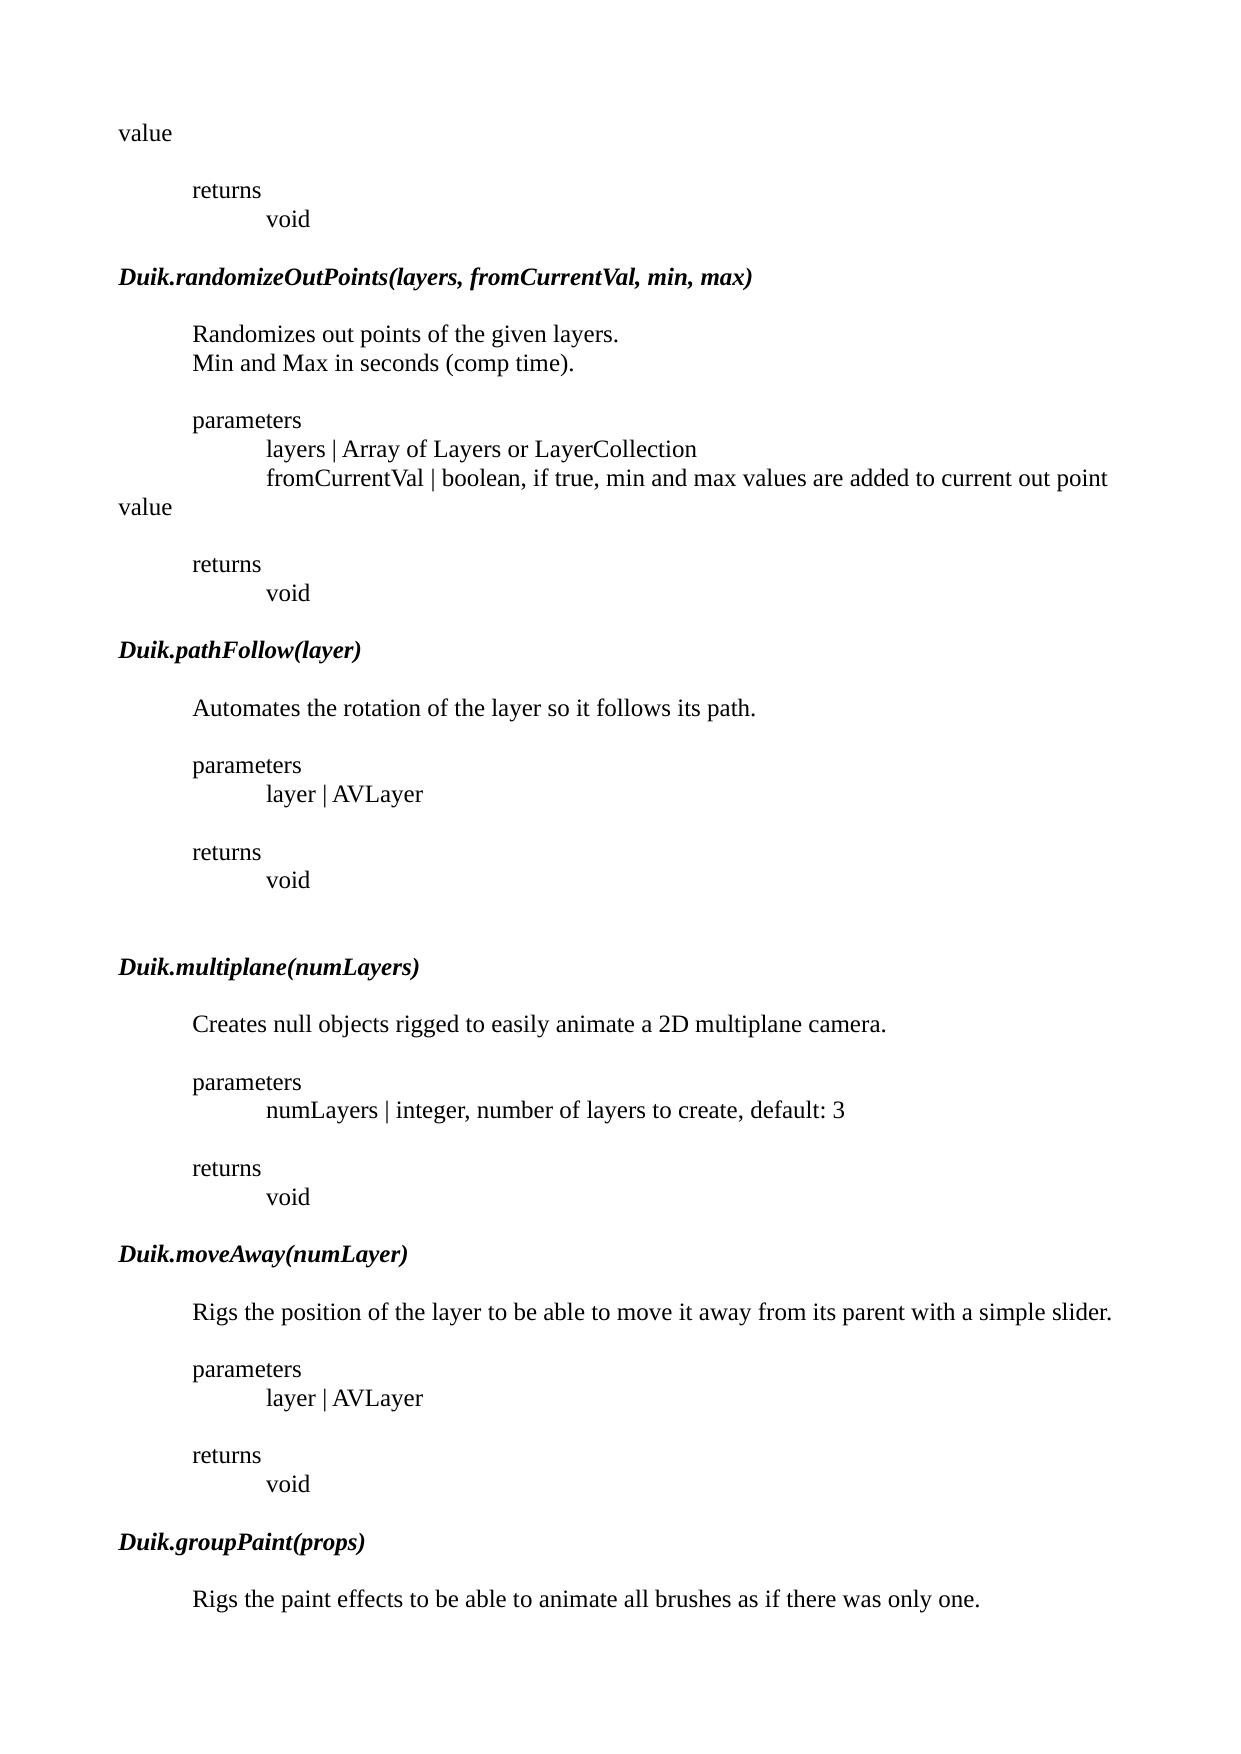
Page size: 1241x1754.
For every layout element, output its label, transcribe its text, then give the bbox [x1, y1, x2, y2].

text numLayers | integer, number of layers to create, default: 3 [118, 1096, 1122, 1124]
text Rigs the position of the layer to be able to move it away from its parent with a simple slider. [118, 1297, 1122, 1326]
text returns [118, 1441, 1122, 1469]
text Duik.moveAway(numLayer) [118, 1239, 1122, 1268]
text returns [118, 837, 1122, 866]
text parameters [118, 406, 1122, 434]
text parameters [118, 751, 1122, 779]
text Randomizes out points of the given layers. Min and Max in seconds (comp time). [118, 319, 1122, 377]
text void [118, 866, 1122, 894]
text returns [118, 1153, 1122, 1182]
text Creates null objects rigged to easily animate a 2D multiplane camera. [118, 1009, 1122, 1038]
text Duik.multiplane(numLayers) [118, 952, 1122, 981]
text Duik.pathFollow(layer) [118, 636, 1122, 664]
text value [118, 118, 1122, 147]
text void [118, 578, 1122, 607]
text Rigs the paint effects to be able to animate all brushes as if there was only one. [118, 1584, 1122, 1613]
text void [118, 1182, 1122, 1211]
text parameters [118, 1067, 1122, 1096]
text parameters [118, 1354, 1122, 1383]
text returns [118, 549, 1122, 578]
text Duik.randomizeOutPoints(layers, fromCurrentVal, min, max) [118, 262, 1122, 291]
text layer | AVLayer [118, 1383, 1122, 1412]
text Automates the rotation of the layer so it follows its path. [118, 693, 1122, 722]
text returns [118, 176, 1122, 204]
text layers | Array of Layers or LayerCollection fromCurrentVal | boolean, if true, min and max values are added to current out point value [118, 434, 1122, 521]
text void [118, 1469, 1122, 1498]
text layer | AVLayer [118, 779, 1122, 808]
text Duik.groupPaint(props) [118, 1527, 1122, 1556]
text void [118, 204, 1122, 233]
